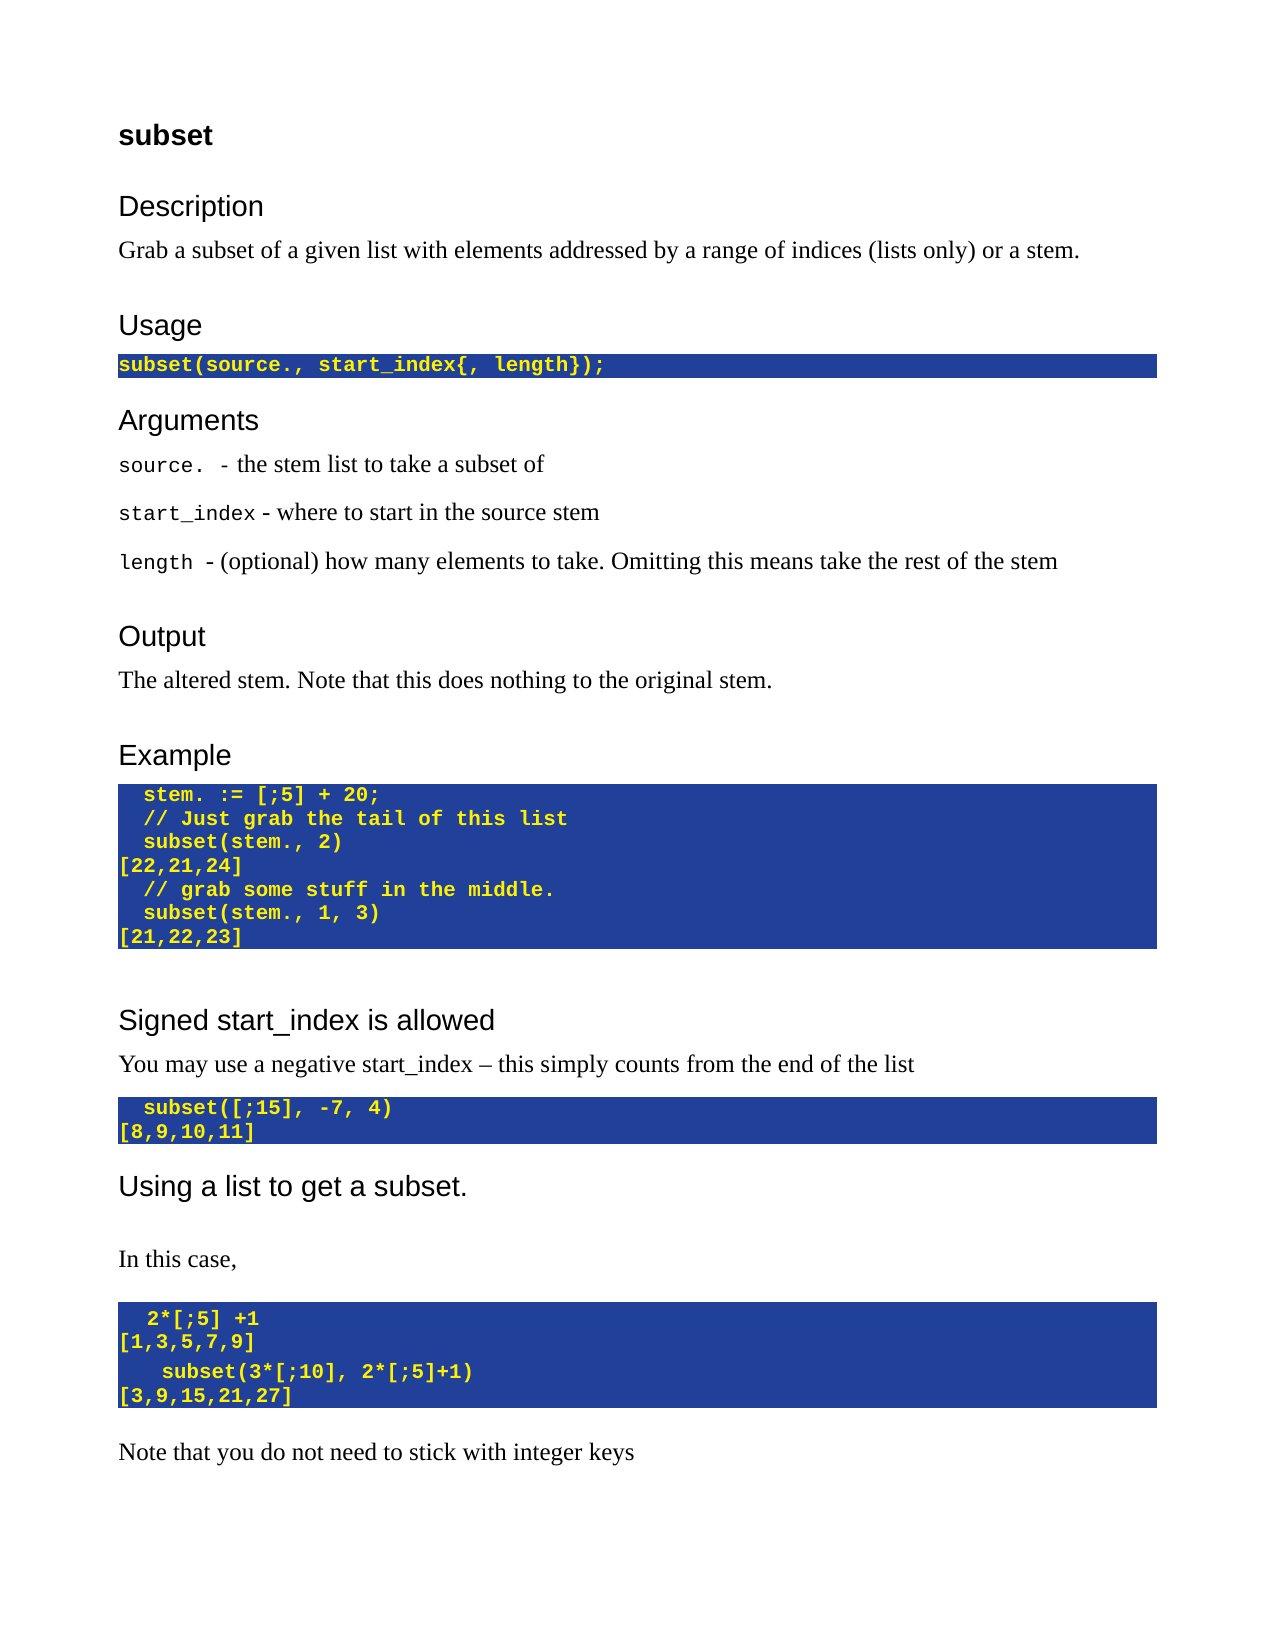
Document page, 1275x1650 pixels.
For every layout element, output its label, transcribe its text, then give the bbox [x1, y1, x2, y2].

subtitle Arguments [118, 403, 1157, 436]
text subset(3*[;10], 2*[;5]+1) [3,9,15,21,27] [118, 1355, 1157, 1408]
text The altered stem. Note that this does nothing to the original stem. [118, 665, 1157, 694]
text [8,9,10,11] [118, 1121, 1157, 1144]
text start_index - where to start in the source stem [118, 497, 1157, 527]
text Note that you do not need to stick with integer keys [118, 1437, 1157, 1466]
subtitle Signed start_index is allowed [118, 1003, 1157, 1037]
text length - (optional) how many elements to take. Omitting this means take the rest of the stem [118, 546, 1157, 575]
subtitle Using a list to get a subset. [118, 1169, 1157, 1203]
text // grab some stuff in the middle. [118, 879, 1157, 902]
text [22,21,24] [118, 855, 1157, 879]
text subset([;15], -7, 4) [118, 1097, 1157, 1121]
text [21,22,23] [118, 926, 1157, 949]
subtitle Example [118, 738, 1157, 772]
text [1,3,5,7,9] [118, 1331, 1157, 1355]
text subset(stem., 1, 3) [118, 902, 1157, 926]
subtitle Output [118, 619, 1157, 653]
subtitle subset [118, 118, 1157, 152]
text stem. := [;5] + 20; [118, 784, 1157, 808]
text In this case, [118, 1244, 1157, 1273]
text Grab a subset of a given list with elements addressed by a range of indices (lists only) or a stem. [118, 235, 1157, 264]
subtitle Description [118, 189, 1157, 223]
text You may use a negative start_index – this simply counts from the end of the list [118, 1049, 1157, 1078]
subtitle Usage [118, 308, 1157, 342]
text // Just grab the tail of this list [118, 808, 1157, 831]
text subset(stem., 2) [118, 831, 1157, 855]
text source. - the stem list to take a subset of [118, 449, 1157, 478]
text 2*[;5] +1 [118, 1302, 1157, 1331]
text subset(source., start_index{, length}); [118, 354, 1157, 378]
